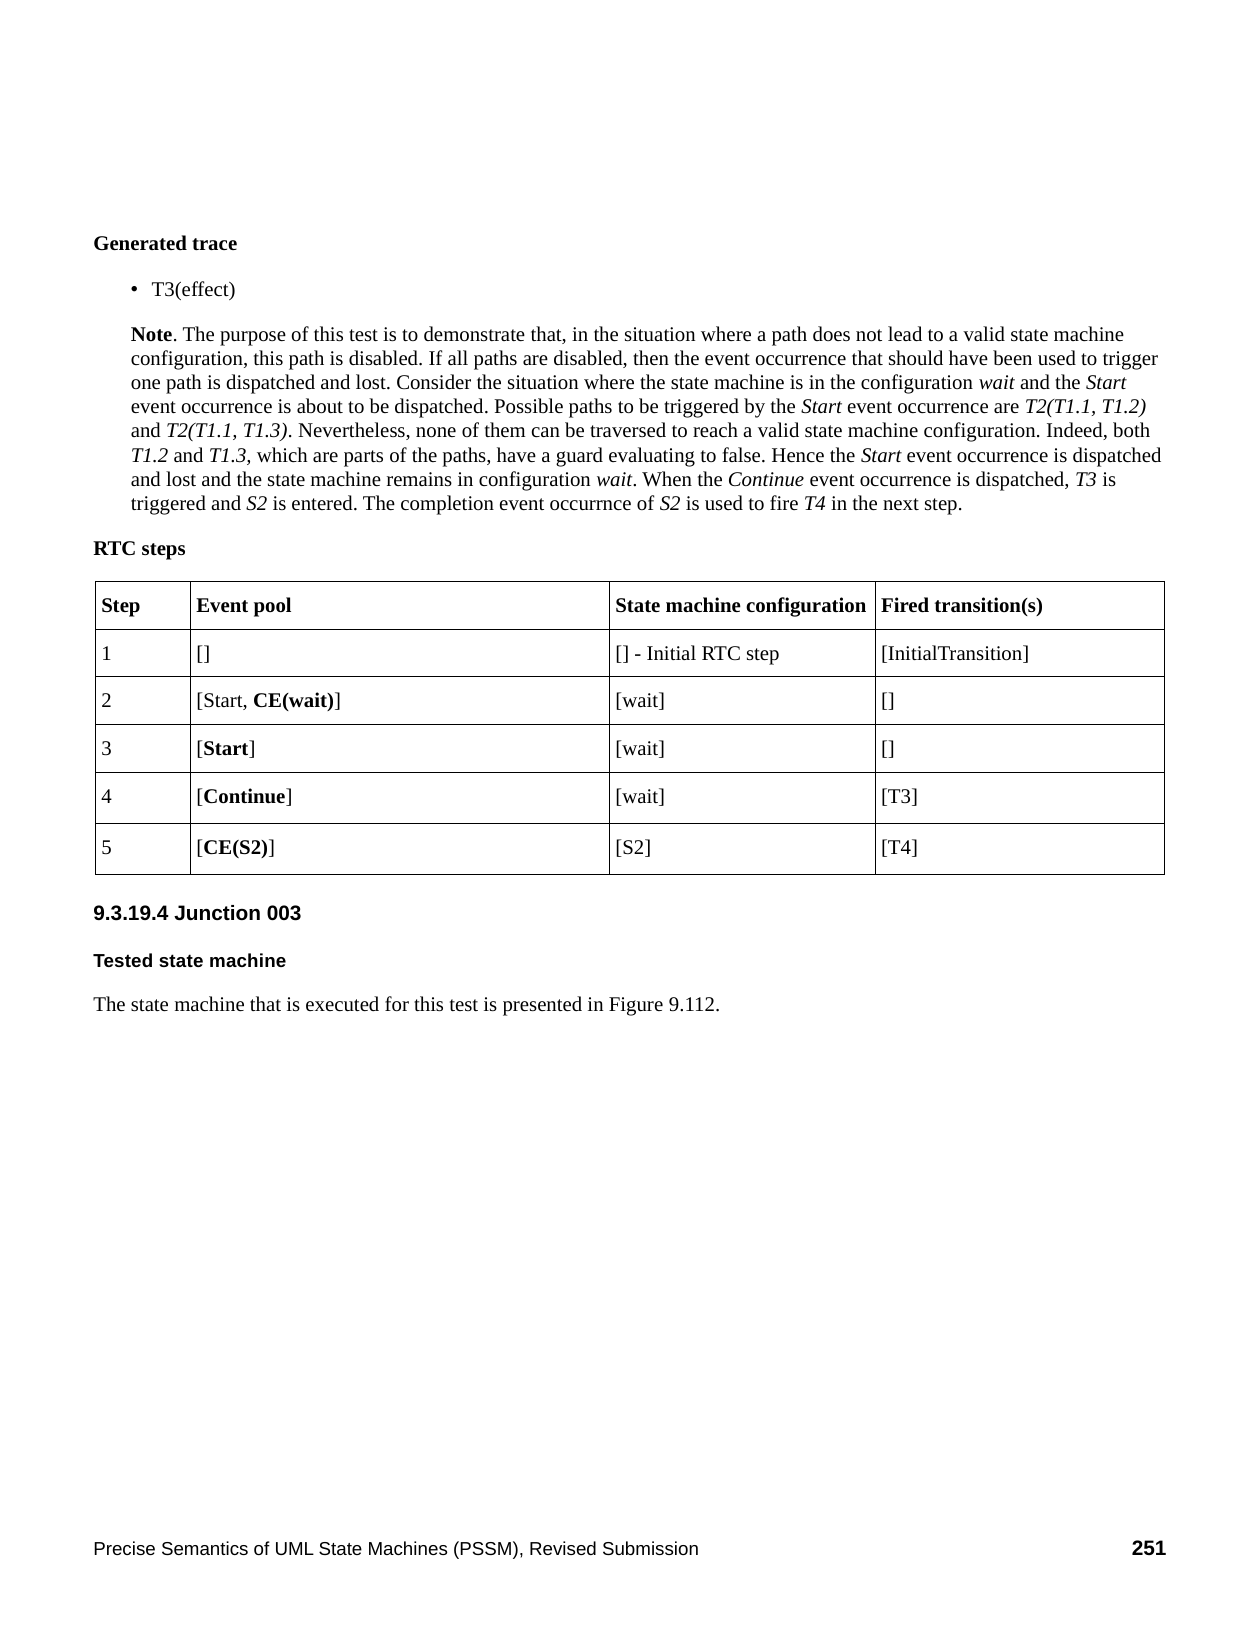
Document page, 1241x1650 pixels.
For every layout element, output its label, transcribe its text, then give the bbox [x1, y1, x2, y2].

table_cell [wait] [610, 773, 875, 823]
list T3(effect) [131, 276, 1164, 301]
table_header Fired transition(s) [876, 582, 1164, 628]
table_header Event pool [191, 582, 609, 628]
table_cell [Start] [191, 725, 609, 772]
table_cell [wait] [610, 677, 875, 724]
table_cell [wait] [610, 725, 875, 772]
subtitle Junction 003 [93, 899, 1164, 924]
text Note. The purpose of this test is to demonstrate that, in the situation where a path does not lead to a valid state machine configuration, this path is disabled. If all paths are disabled, then the event occurrence that should have been used to trigger one path is dispatched and lost. Consider the situation where the state machine is in the configuration wait and the Start event occurrence is about to be dispatched. Possible paths to be triggered by the Start event occurrence are T2(T1.1, T1.2) and T2(T1.1, T1.3). Nevertheless, none of them can be traversed to reach a valid state machine configuration. Indeed, both T1.2 and T1.3, which are parts of the paths, have a guard evaluating to false. Hence the Start event occurrence is dispatched and lost and the state machine remains in configuration wait. When the Continue event occurrence is dispatched, T3 is triggered and S2 is entered. The completion event occurrnce of S2 is used to fire T4 in the next step. [131, 322, 1164, 515]
table_cell 4 [96, 773, 190, 823]
table_cell 5 [96, 824, 190, 874]
text RTC steps [93, 536, 1164, 560]
table_cell 2 [96, 677, 190, 724]
table_cell [T3] [876, 773, 1164, 823]
table_cell [CE(S2)] [191, 824, 609, 874]
table_cell [Continue] [191, 773, 609, 823]
text Generated trace [93, 231, 1164, 255]
table_cell [T4] [876, 824, 1164, 874]
table_header Step [96, 582, 190, 628]
text The state machine that is executed for this test is presented in Figure 9.112. [93, 992, 1164, 1016]
table_cell [S2] [610, 824, 875, 874]
table_header State machine configuration [610, 582, 875, 628]
table_cell [] - Initial RTC step [610, 630, 875, 676]
table_cell [InitialTransition] [876, 630, 1164, 676]
table_cell [] [876, 677, 1164, 724]
table_cell [] [191, 630, 609, 676]
subtitle Tested state machine [93, 949, 1164, 971]
table_cell 3 [96, 725, 190, 772]
table_cell 1 [96, 630, 190, 676]
table_cell [Start, CE(wait)] [191, 677, 609, 724]
table_cell [] [876, 725, 1164, 772]
